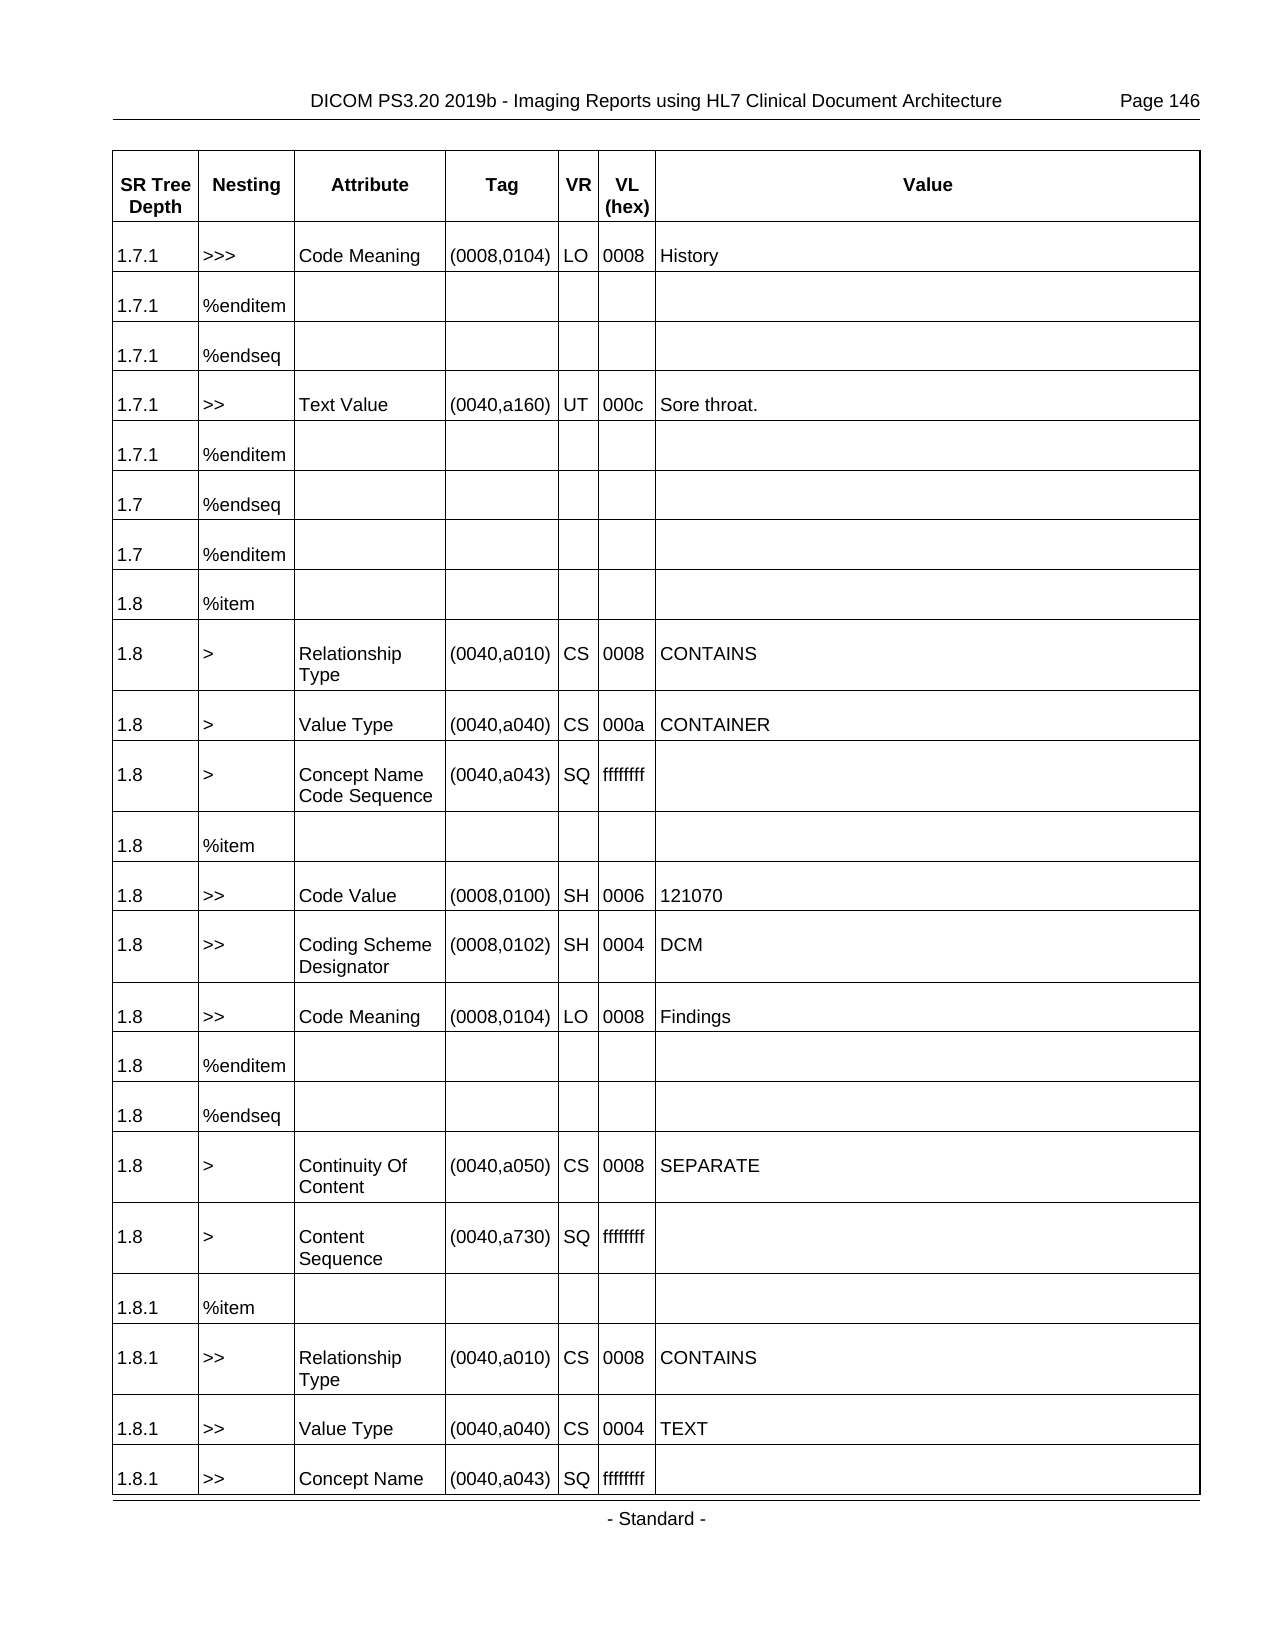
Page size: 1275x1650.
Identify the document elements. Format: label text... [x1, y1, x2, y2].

table_cell [656, 741, 1199, 811]
table_cell Value Type [295, 691, 445, 740]
table_cell [656, 471, 1199, 519]
table_cell [559, 471, 598, 519]
table_cell [599, 812, 655, 861]
table_cell Coding Scheme Designator [295, 911, 445, 982]
table_cell > [199, 1132, 294, 1202]
table_cell [446, 812, 558, 861]
table_cell CS [559, 691, 598, 740]
table_cell 0008 [599, 620, 655, 690]
table_cell [656, 1032, 1199, 1081]
table_cell CS [559, 1132, 598, 1202]
table_header Attribute [295, 151, 445, 221]
table_cell 1.7.1 [113, 421, 198, 470]
table_cell (0040,a043) [446, 1445, 558, 1493]
table_cell SQ [559, 1203, 598, 1273]
table_cell [295, 421, 445, 470]
table_cell >> [199, 1445, 294, 1493]
table_cell (0040,a040) [446, 1395, 558, 1444]
table_cell SH [559, 862, 598, 910]
table_cell SEPARATE [656, 1132, 1199, 1202]
table_cell [446, 471, 558, 519]
table_cell [656, 520, 1199, 569]
table_cell (0040,a050) [446, 1132, 558, 1202]
table_cell %endseq [199, 471, 294, 519]
table_cell 0008 [599, 983, 655, 1031]
table_cell Relationship Type [295, 620, 445, 690]
table_cell 1.8 [113, 570, 198, 619]
table_cell [295, 1082, 445, 1131]
table_cell Concept Name Code Sequence [295, 741, 445, 811]
table_cell %item [199, 812, 294, 861]
table_header SR Tree Depth [113, 151, 198, 221]
table_cell [295, 322, 445, 370]
table_cell (0040,a043) [446, 741, 558, 811]
table_cell 0008 [599, 1132, 655, 1202]
table_header VL (hex) [599, 151, 655, 221]
table_cell 1.8 [113, 911, 198, 982]
table_cell SQ [559, 741, 598, 811]
table_cell History [656, 222, 1199, 271]
table_cell CONTAINER [656, 691, 1199, 740]
table_cell [559, 421, 598, 470]
table_cell [559, 1032, 598, 1081]
table_cell [446, 272, 558, 321]
table_cell > [199, 620, 294, 690]
table_header Nesting [199, 151, 294, 221]
table_cell 1.8 [113, 1032, 198, 1081]
table_cell >> [199, 911, 294, 982]
table_cell >> [199, 1324, 294, 1394]
table_header Value [656, 151, 1199, 221]
table_cell [599, 1082, 655, 1131]
table_cell [295, 570, 445, 619]
table_cell LO [559, 983, 598, 1031]
table_cell >> [199, 371, 294, 420]
table_cell [295, 520, 445, 569]
table_cell [559, 812, 598, 861]
table_cell [559, 322, 598, 370]
table_cell 000a [599, 691, 655, 740]
table_cell Value Type [295, 1395, 445, 1444]
table_cell [599, 471, 655, 519]
table_cell 1.8 [113, 691, 198, 740]
table_cell ffffffff [599, 1203, 655, 1273]
table_cell (0040,a040) [446, 691, 558, 740]
table_cell [599, 570, 655, 619]
table_cell 121070 [656, 862, 1199, 910]
table_cell CONTAINS [656, 620, 1199, 690]
table_cell [599, 520, 655, 569]
table_cell CS [559, 1324, 598, 1394]
table_cell %enditem [199, 1032, 294, 1081]
table_cell [446, 1032, 558, 1081]
table_cell > [199, 1203, 294, 1273]
table_cell >> [199, 1395, 294, 1444]
table_cell %enditem [199, 421, 294, 470]
table_cell Text Value [295, 371, 445, 420]
table_cell 1.8 [113, 1203, 198, 1273]
table_cell [559, 272, 598, 321]
table_cell [559, 1082, 598, 1131]
table_cell [559, 520, 598, 569]
table_cell %endseq [199, 1082, 294, 1131]
table_cell 1.8.1 [113, 1274, 198, 1323]
table_cell %item [199, 1274, 294, 1323]
table_cell SQ [559, 1445, 598, 1493]
table_cell [599, 1274, 655, 1323]
table_cell Concept Name [295, 1445, 445, 1493]
table_cell 0004 [599, 1395, 655, 1444]
table_cell (0040,a010) [446, 1324, 558, 1394]
table_cell 1.7 [113, 471, 198, 519]
table_cell [295, 272, 445, 321]
table_cell [295, 1032, 445, 1081]
table_cell %enditem [199, 272, 294, 321]
table_cell 1.7.1 [113, 222, 198, 271]
table_cell >>> [199, 222, 294, 271]
table_cell ffffffff [599, 1445, 655, 1493]
table_cell 0006 [599, 862, 655, 910]
table_cell 0008 [599, 1324, 655, 1394]
table_header VR [559, 151, 598, 221]
table_cell 1.8.1 [113, 1445, 198, 1493]
table_cell [656, 421, 1199, 470]
table_cell 1.7 [113, 520, 198, 569]
table_cell 1.8 [113, 812, 198, 861]
table_cell [295, 471, 445, 519]
table_cell (0040,a160) [446, 371, 558, 420]
table_cell Content Sequence [295, 1203, 445, 1273]
table_cell %enditem [199, 520, 294, 569]
table_cell Sore throat. [656, 371, 1199, 420]
table_cell (0040,a730) [446, 1203, 558, 1273]
table_cell [656, 322, 1199, 370]
table_cell 1.8.1 [113, 1324, 198, 1394]
table_cell 1.8 [113, 1132, 198, 1202]
table_cell [656, 272, 1199, 321]
table_cell [295, 1274, 445, 1323]
table_cell %item [199, 570, 294, 619]
table_header Tag [446, 151, 558, 221]
table_cell Code Value [295, 862, 445, 910]
table_cell Relationship Type [295, 1324, 445, 1394]
table_cell > [199, 741, 294, 811]
table_cell >> [199, 862, 294, 910]
table_cell Findings [656, 983, 1199, 1031]
table_cell DCM [656, 911, 1199, 982]
table_cell SH [559, 911, 598, 982]
table_cell [559, 570, 598, 619]
table_cell Code Meaning [295, 222, 445, 271]
table_cell [599, 421, 655, 470]
table_cell [656, 1082, 1199, 1131]
table_cell [446, 322, 558, 370]
table_cell %endseq [199, 322, 294, 370]
table_cell 1.8.1 [113, 1395, 198, 1444]
table_cell 0004 [599, 911, 655, 982]
table_cell >> [199, 983, 294, 1031]
table_cell 1.7.1 [113, 371, 198, 420]
table_cell > [199, 691, 294, 740]
table_cell [559, 1274, 598, 1323]
table_cell [446, 520, 558, 569]
table_cell [599, 1032, 655, 1081]
table_cell (0008,0104) [446, 222, 558, 271]
table_cell [656, 1203, 1199, 1273]
table_cell CS [559, 620, 598, 690]
table_cell [446, 570, 558, 619]
table_cell [656, 1274, 1199, 1323]
table_cell 1.8 [113, 1082, 198, 1131]
table_cell 1.8 [113, 862, 198, 910]
table_cell CONTAINS [656, 1324, 1199, 1394]
table_cell 000c [599, 371, 655, 420]
table_cell [446, 1082, 558, 1131]
table_cell [295, 812, 445, 861]
table_cell ffffffff [599, 741, 655, 811]
table_cell [446, 1274, 558, 1323]
table_cell [656, 1445, 1199, 1493]
table_cell 1.8 [113, 741, 198, 811]
table_cell (0008,0100) [446, 862, 558, 910]
table_cell (0040,a010) [446, 620, 558, 690]
table_cell CS [559, 1395, 598, 1444]
table_cell [656, 570, 1199, 619]
table_cell Code Meaning [295, 983, 445, 1031]
table_cell 1.7.1 [113, 272, 198, 321]
table_cell UT [559, 371, 598, 420]
table_cell (0008,0104) [446, 983, 558, 1031]
table_cell 1.7.1 [113, 322, 198, 370]
table_cell [599, 322, 655, 370]
table_cell LO [559, 222, 598, 271]
table_cell 0008 [599, 222, 655, 271]
table_cell 1.8 [113, 983, 198, 1031]
table_cell 1.8 [113, 620, 198, 690]
table_cell Continuity Of Content [295, 1132, 445, 1202]
table_cell [656, 812, 1199, 861]
table_cell [446, 421, 558, 470]
table_cell [599, 272, 655, 321]
table_cell TEXT [656, 1395, 1199, 1444]
table_cell (0008,0102) [446, 911, 558, 982]
